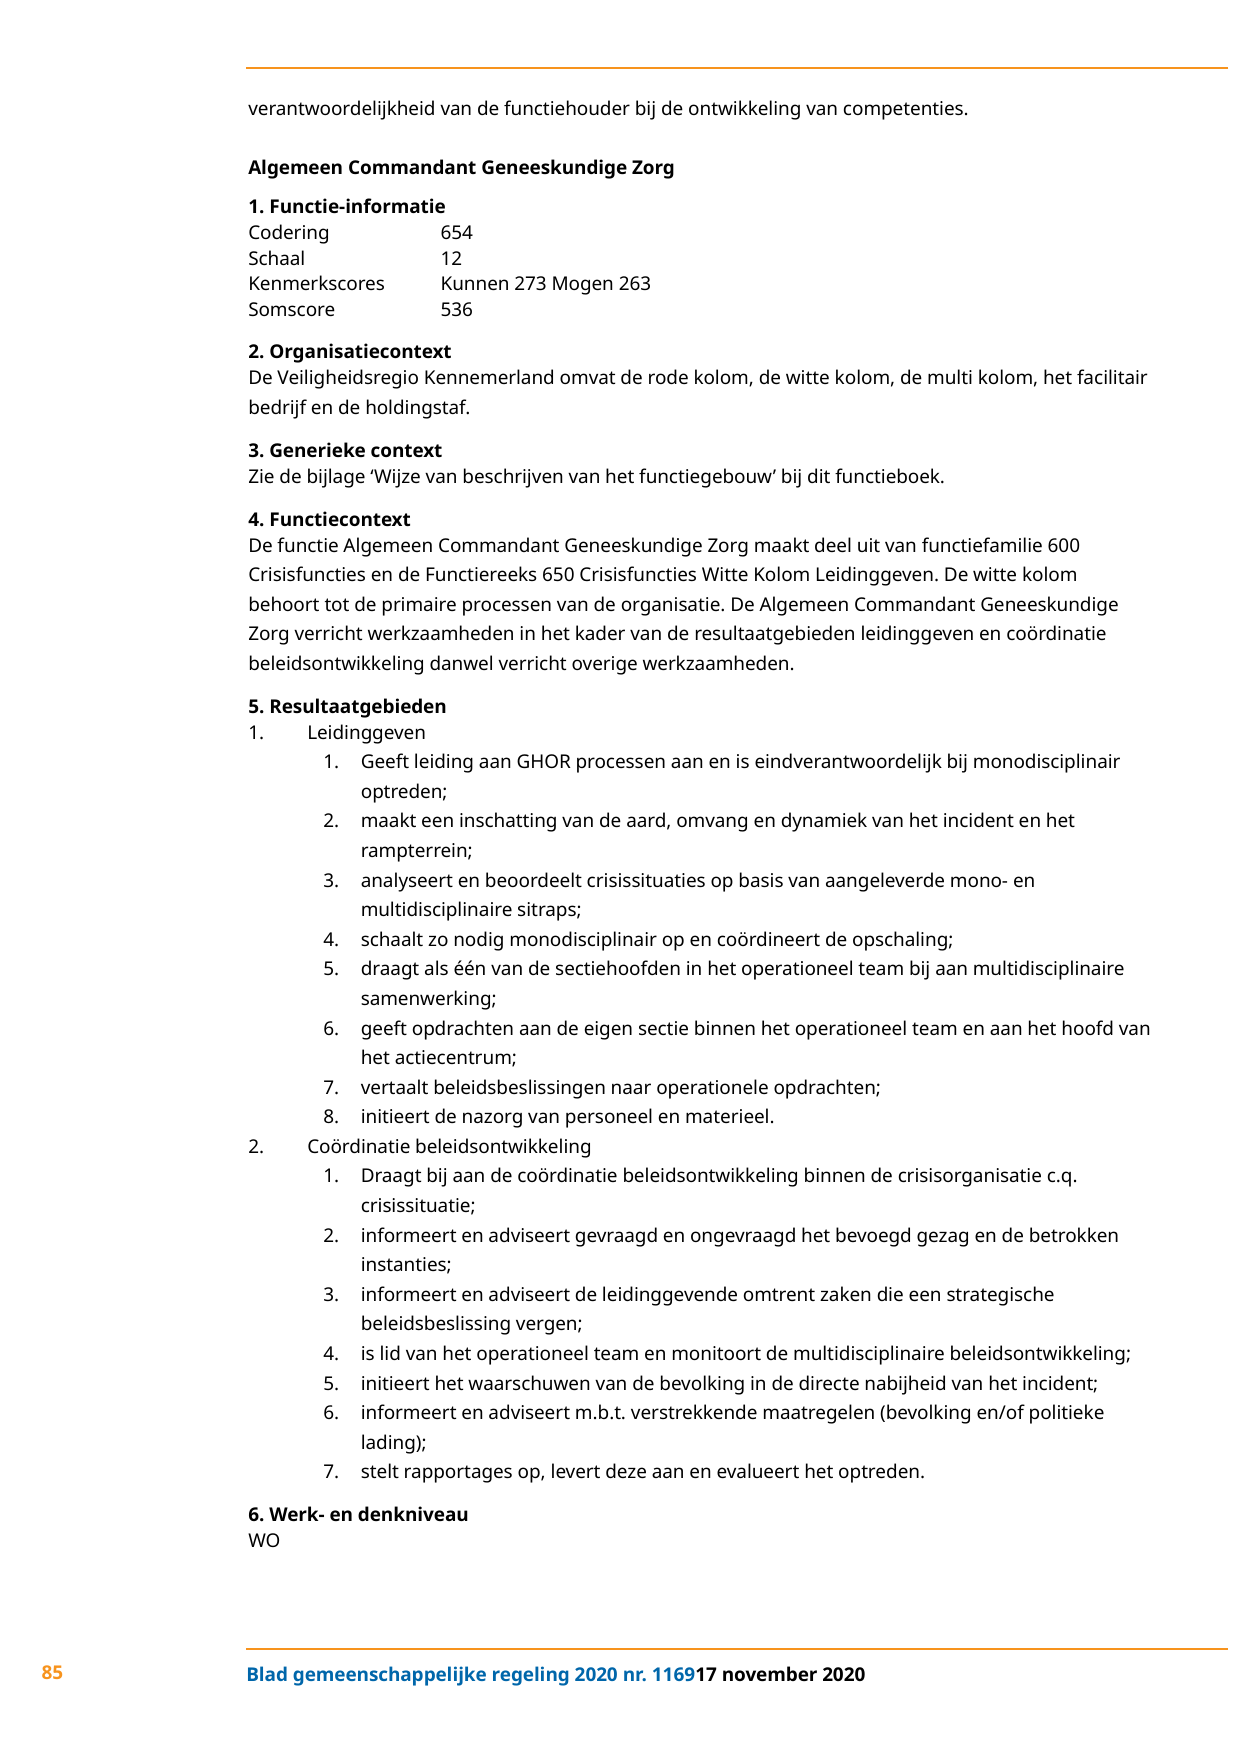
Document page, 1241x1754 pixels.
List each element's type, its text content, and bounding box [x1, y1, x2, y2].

table_cell 12 [440, 245, 1152, 271]
list maakt een inschatting van de aard, omvang en dynamiek van het incident en het rampterrein; [323, 808, 1152, 863]
text 3. Generieke context [248, 437, 1152, 463]
list informeert en adviseert de leidinggevende omtrent zaken die een strategische beleidsbeslissing vergen; [323, 1281, 1152, 1336]
text 6. Werk- en denkniveau [248, 1502, 1152, 1527]
list initieert het waarschuwen van de bevolking in de directe nabijheid van het incident; [323, 1370, 1152, 1396]
list informeert en adviseert m.b.t. verstrekkende maatregelen (bevolking en/of politieke lading); [323, 1399, 1152, 1455]
list informeert en adviseert gevraagd en ongevraagd het bevoegd gezag en de betrokken instanties; [323, 1222, 1152, 1277]
table_cell Schaal [248, 245, 440, 271]
text De Veiligheidsregio Kennemerland omvat de rode kolom, de witte kolom, de multi kolom, het facilitair bedrijf en de holdingstaf. [248, 364, 1152, 420]
list stelt rapportages op, levert deze aan en evalueert het optreden. [323, 1458, 1152, 1484]
list is lid van het operationeel team en monitoort de multidisciplinaire beleidsontwikkeling; [323, 1340, 1152, 1366]
list analyseert en beoordeelt crisissituaties op basis van aangeleverde mono- en multidisciplinaire sitraps; [323, 867, 1152, 922]
list Draagt bij aan de coördinatie beleidsontwikkeling binnen de crisisorganisatie c.q. crisissituatie; [323, 1163, 1152, 1218]
table_cell Kunnen 273 Mogen 263 [440, 271, 1152, 296]
list geeft opdrachten aan de eigen sectie binnen het operationeel team en aan het hoofd van het actiecentrum; [323, 1015, 1152, 1070]
list vertaalt beleidsbeslissingen naar operationele opdrachten; [323, 1074, 1152, 1100]
text 4. Functiecontext [248, 506, 1152, 532]
text Zie de bijlage ‘Wijze van beschrijven van het functiegebouw’ bij dit functieboek. [248, 463, 1152, 489]
list initieert de nazorg van personeel en materieel. [323, 1103, 1152, 1129]
table_header 654 [440, 219, 1152, 245]
text De functie Algemeen Commandant Geneeskundige Zorg maakt deel uit van functiefamilie 600 Crisisfuncties en de Functiereeks 650 Crisisfuncties Witte Kolom Leidinggeven. De witte kolom behoort tot de primaire processen van de organisatie. De Algemeen Commandant Geneeskundige Zorg verricht werkzaamheden in het kader van de resultaatgebieden leidinggeven en coördinatie beleidsontwikkeling danwel verricht overige werkzaamheden. [248, 532, 1152, 676]
table_cell Somscore [248, 296, 440, 322]
text 5. Resultaatgebieden [248, 693, 1152, 719]
text Algemeen Commandant Geneeskundige Zorg [248, 154, 1152, 180]
picture [41, 47, 231, 172]
list schaalt zo nodig monodisciplinair op en coördineert de opschaling; [323, 926, 1152, 952]
text verantwoordelijkheid van de functiehouder bij de ontwikkeling van competenties. [248, 95, 1152, 121]
text 2. Organisatiecontext [248, 339, 1152, 364]
list Leidinggeven [248, 719, 1152, 745]
list Coördinatie beleidsontwikkeling [248, 1133, 1152, 1159]
table_cell 536 [440, 296, 1152, 322]
list draagt als één van de sectiehoofden in het operationeel team bij aan multidisciplinaire samenwerking; [323, 956, 1152, 1011]
table_header Codering [248, 219, 440, 245]
table_cell Kenmerkscores [248, 271, 440, 296]
text 1. Functie-informatie [248, 193, 1152, 219]
text WO [248, 1527, 1152, 1553]
list Geeft leiding aan GHOR processen aan en is eindverantwoordelijk bij monodisciplinair optreden; [323, 748, 1152, 804]
